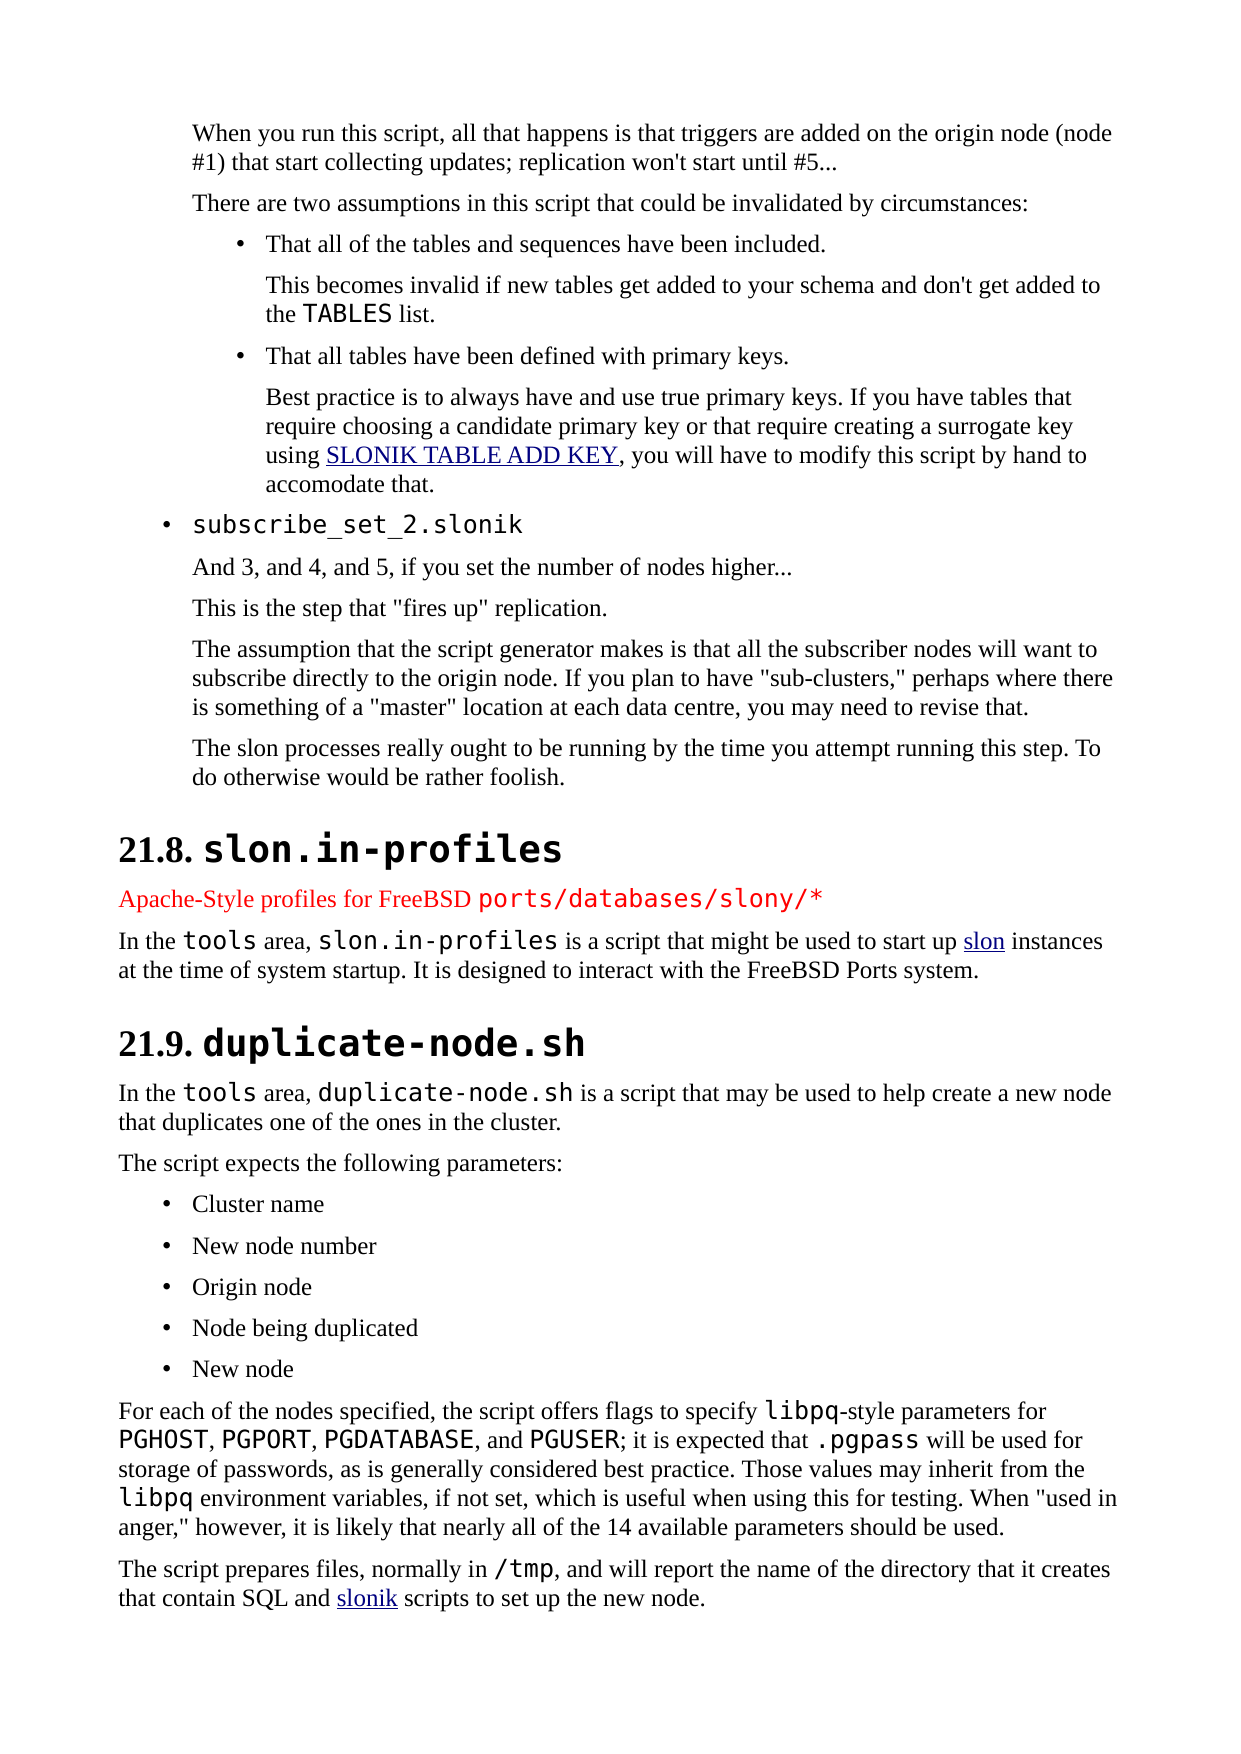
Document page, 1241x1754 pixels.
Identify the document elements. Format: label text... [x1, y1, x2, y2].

subtitle 21.9. duplicate-node.sh [118, 1021, 1122, 1065]
list That all of the tables and sequences have been included. [236, 229, 1122, 258]
text In the tools area, duplicate-node.sh is a script that may be used to help create a new node that duplicates one of the ones in the cluster. [118, 1078, 1122, 1136]
list Origin node [162, 1272, 1122, 1301]
text Apache-Style profiles for FreeBSD ports/databases/slony/* [118, 884, 1122, 913]
text The script expects the following parameters: [118, 1148, 1122, 1177]
list And 3, and 4, and 5, if you set the number of nodes higher... [162, 552, 1122, 580]
list This becomes invalid if new tables get added to your schema and don't get added to the TABLES list. [236, 271, 1122, 329]
list Node being duplicated [162, 1313, 1122, 1342]
list Cluster name [162, 1189, 1122, 1218]
list New node number [162, 1231, 1122, 1259]
list The assumption that the script generator makes is that all the subscriber nodes will want to subscribe directly to the origin node. If you plan to have "sub-clusters," perhaps where there is something of a "master" location at each data centre, you may need to revise that. [162, 634, 1122, 720]
list This is the step that "fires up" replication. [162, 593, 1122, 622]
subtitle 21.8. slon.in-profiles [118, 828, 1122, 872]
list New node [162, 1354, 1122, 1383]
list subscribe_set_2.slonik [162, 510, 1122, 539]
text For each of the nodes specified, the script offers flags to specify libpq-style parameters for PGHOST, PGPORT, PGDATABASE, and PGUSER; it is expected that .pgpass will be used for storage of passwords, as is generally considered best practice. Those values may inherit from the libpq environment variables, if not set, which is useful when using this for testing. When "used in anger," however, it is likely that nearly all of the 14 available parameters should be used. [118, 1396, 1122, 1541]
list That all tables have been defined with primary keys. [236, 341, 1122, 370]
text The script prepares files, normally in /tmp, and will report the name of the directory that it creates that contain SQL and slonik scripts to set up the new node. [118, 1554, 1122, 1612]
list Best practice is to always have and use true primary keys. If you have tables that require choosing a candidate primary key or that require creating a surrogate key using SLONIK TABLE ADD KEY, you will have to modify this script by hand to accomodate that. [236, 382, 1122, 497]
list The slon processes really ought to be running by the time you attempt running this step. To do otherwise would be rather foolish. [162, 733, 1122, 790]
list There are two assumptions in this script that could be invalidated by circumstances: [162, 188, 1122, 217]
list When you run this script, all that happens is that triggers are added on the origin node (node #1) that start collecting updates; replication won't start until #5... [162, 118, 1122, 176]
text In the tools area, slon.in-profiles is a script that might be used to start up slon instances at the time of system startup. It is designed to interact with the FreeBSD Ports system. [118, 926, 1122, 984]
